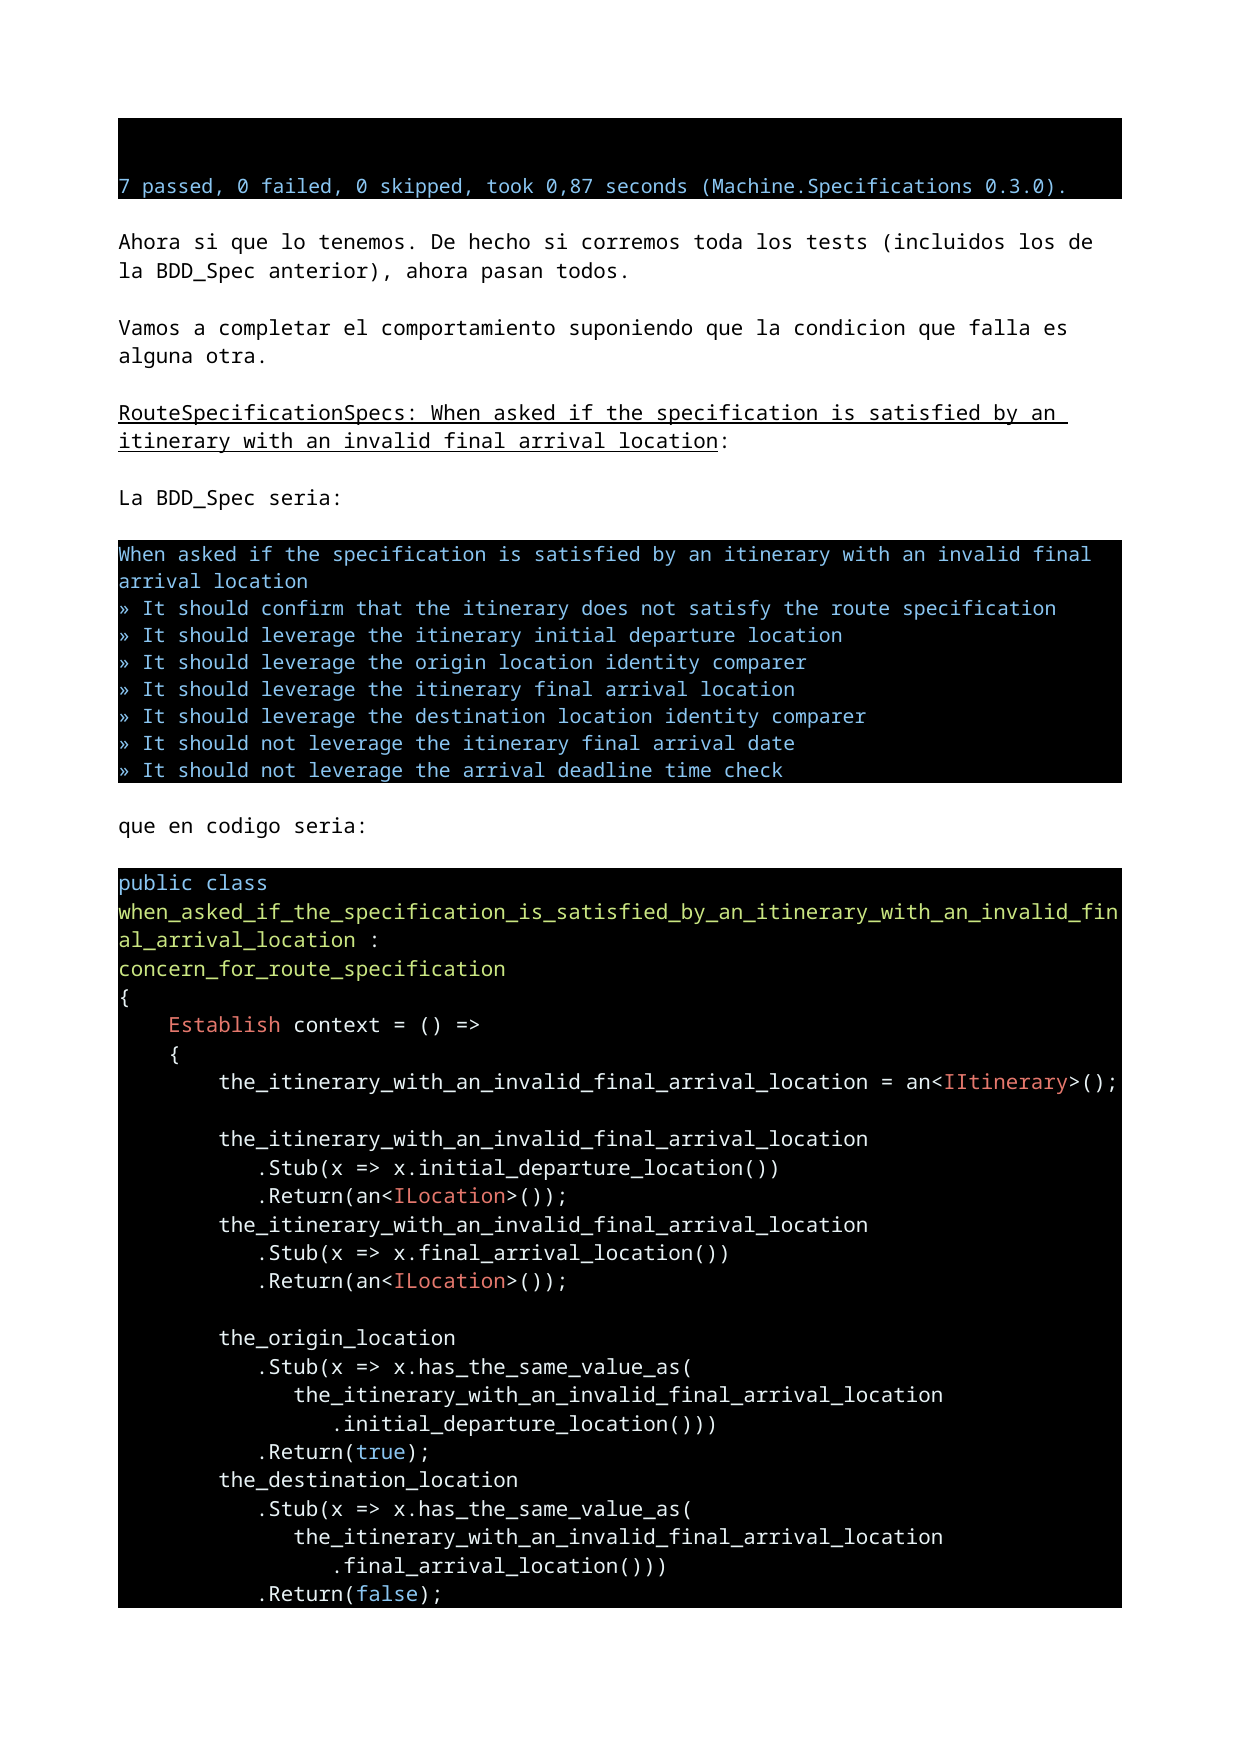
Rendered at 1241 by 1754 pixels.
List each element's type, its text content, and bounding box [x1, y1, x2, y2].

text the_itinerary_with_an_invalid_final_arrival_location = an<IItinerary>(); [118, 1067, 1122, 1096]
text que en codigo seria: [118, 812, 1122, 840]
text { [118, 982, 1122, 1011]
text When asked if the specification is satisfied by an itinerary with an invalid final arrival location [118, 540, 1122, 594]
text .initial_departure_location())) [118, 1409, 1122, 1437]
text » It should leverage the destination location identity comparer [118, 702, 1122, 729]
text .Return(false); [118, 1579, 1122, 1608]
text .Stub(x => x.initial_departure_location()) [118, 1153, 1122, 1181]
text public class when_asked_if_the_specification_is_satisfied_by_an_itinerary_with_an_invalid_final_arrival_location : [118, 868, 1122, 954]
text the_itinerary_with_an_invalid_final_arrival_location [118, 1522, 1122, 1551]
text 7 passed, 0 failed, 0 skipped, took 0,87 seconds (Machine.Specifications 0.3.0). [118, 172, 1122, 199]
text .Return(an<ILocation>()); [118, 1267, 1122, 1295]
text » It should leverage the itinerary final arrival location [118, 675, 1122, 702]
text { [118, 1039, 1122, 1067]
text .Stub(x => x.has_the_same_value_as( [118, 1494, 1122, 1522]
text .Stub(x => x.final_arrival_location()) [118, 1238, 1122, 1267]
text » It should confirm that the itinerary does not satisfy the route specification [118, 594, 1122, 621]
text » It should leverage the itinerary initial departure location [118, 621, 1122, 648]
text .Stub(x => x.has_the_same_value_as( [118, 1352, 1122, 1380]
text Establish context = () => [118, 1011, 1122, 1039]
text Ahora si que lo tenemos. De hecho si corremos toda los tests (incluidos los de la BDD_Spec anterior), ahora pasan todos. [118, 227, 1122, 284]
text the_itinerary_with_an_invalid_final_arrival_location [118, 1124, 1122, 1153]
text » It should not leverage the itinerary final arrival date [118, 729, 1122, 756]
text the_itinerary_with_an_invalid_final_arrival_location [118, 1380, 1122, 1409]
text .Return(an<ILocation>()); [118, 1181, 1122, 1210]
text the_destination_location [118, 1466, 1122, 1494]
text the_origin_location [118, 1323, 1122, 1352]
text La BDD_Spec seria: [118, 483, 1122, 512]
text » It should leverage the origin location identity comparer [118, 648, 1122, 675]
text concern_for_route_specification [118, 954, 1122, 982]
text .final_arrival_location())) [118, 1551, 1122, 1579]
text » It should not leverage the arrival deadline time check [118, 756, 1122, 783]
text the_itinerary_with_an_invalid_final_arrival_location [118, 1210, 1122, 1238]
text Vamos a completar el comportamiento suponiendo que la condicion que falla es alguna otra. [118, 313, 1122, 370]
text RouteSpecificationSpecs: When asked if the specification is satisfied by an itinerary with an invalid final arrival location: [118, 398, 1122, 455]
text .Return(true); [118, 1437, 1122, 1466]
